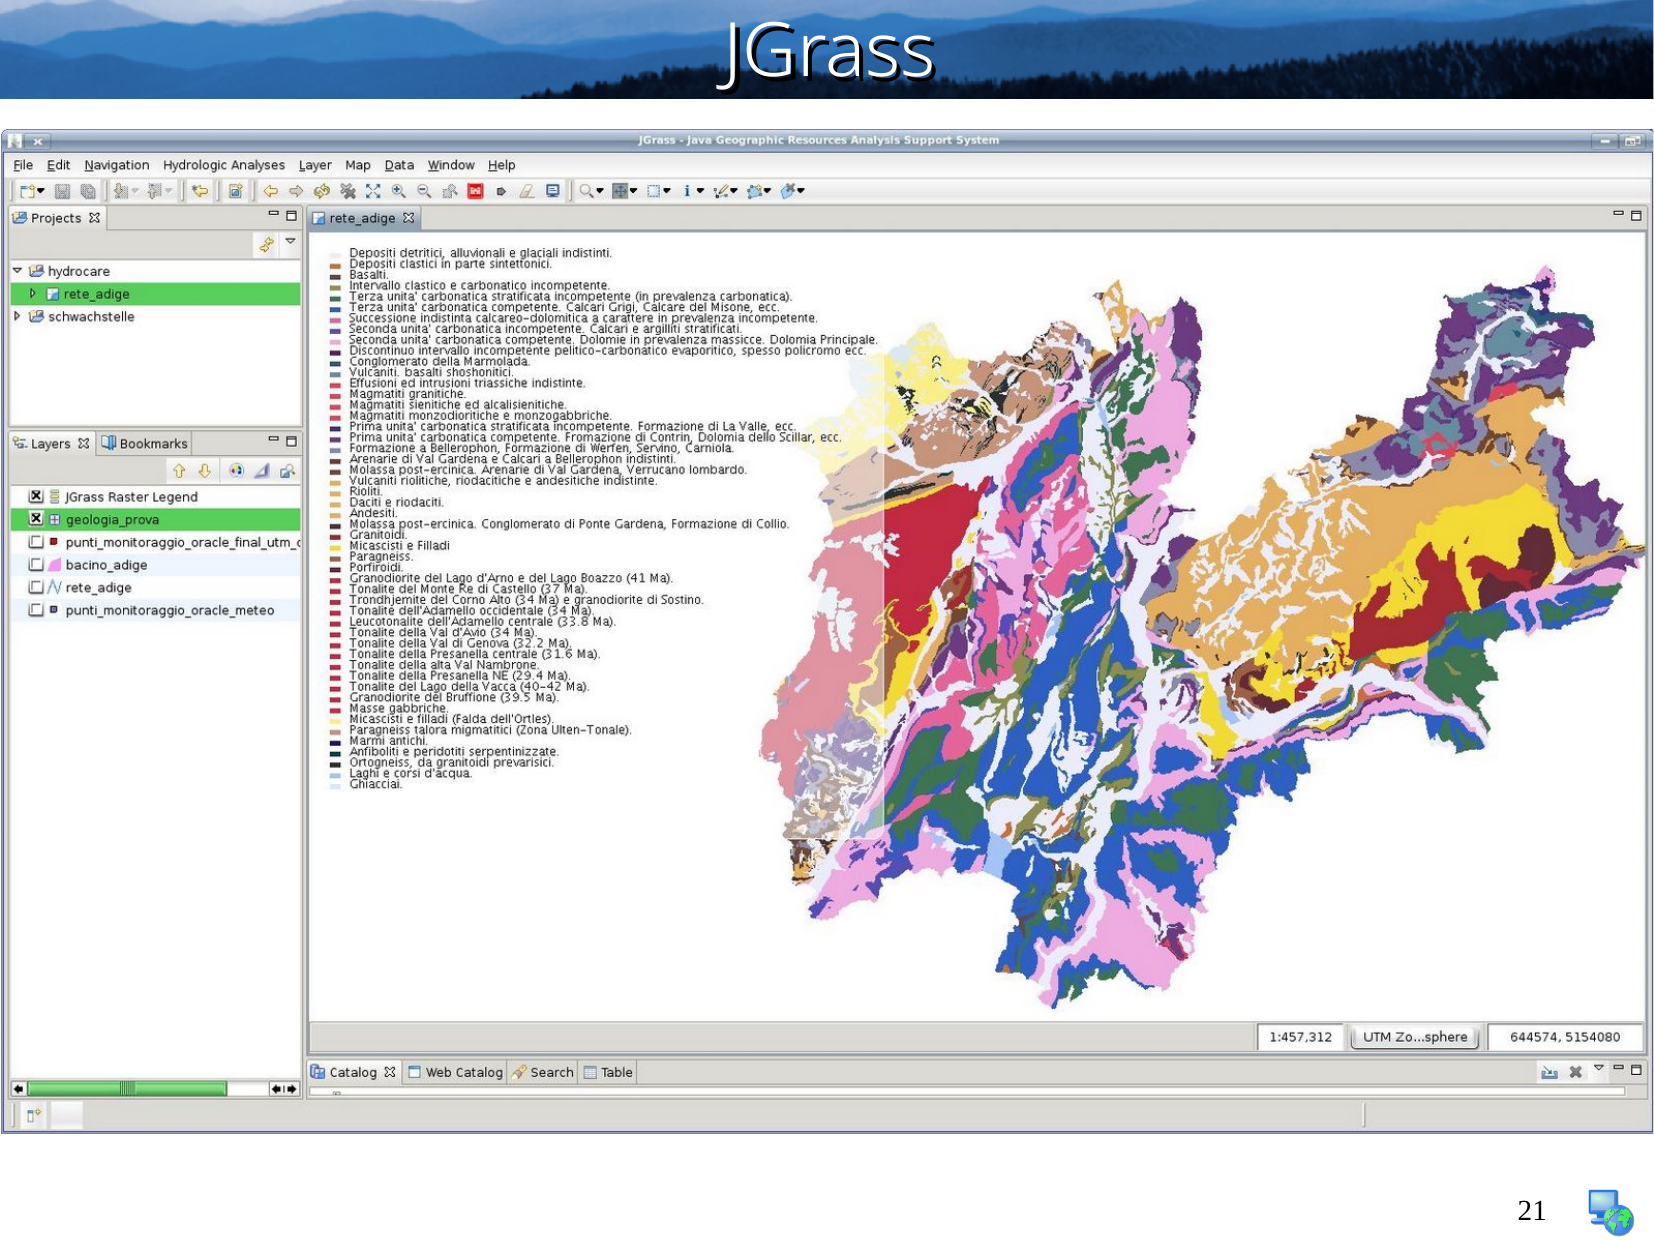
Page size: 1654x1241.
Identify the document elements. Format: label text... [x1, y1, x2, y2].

title JGrass [49, 0, 1611, 96]
picture [1, 129, 1654, 1134]
picture [1588, 1189, 1635, 1238]
picture [0, 0, 1654, 99]
